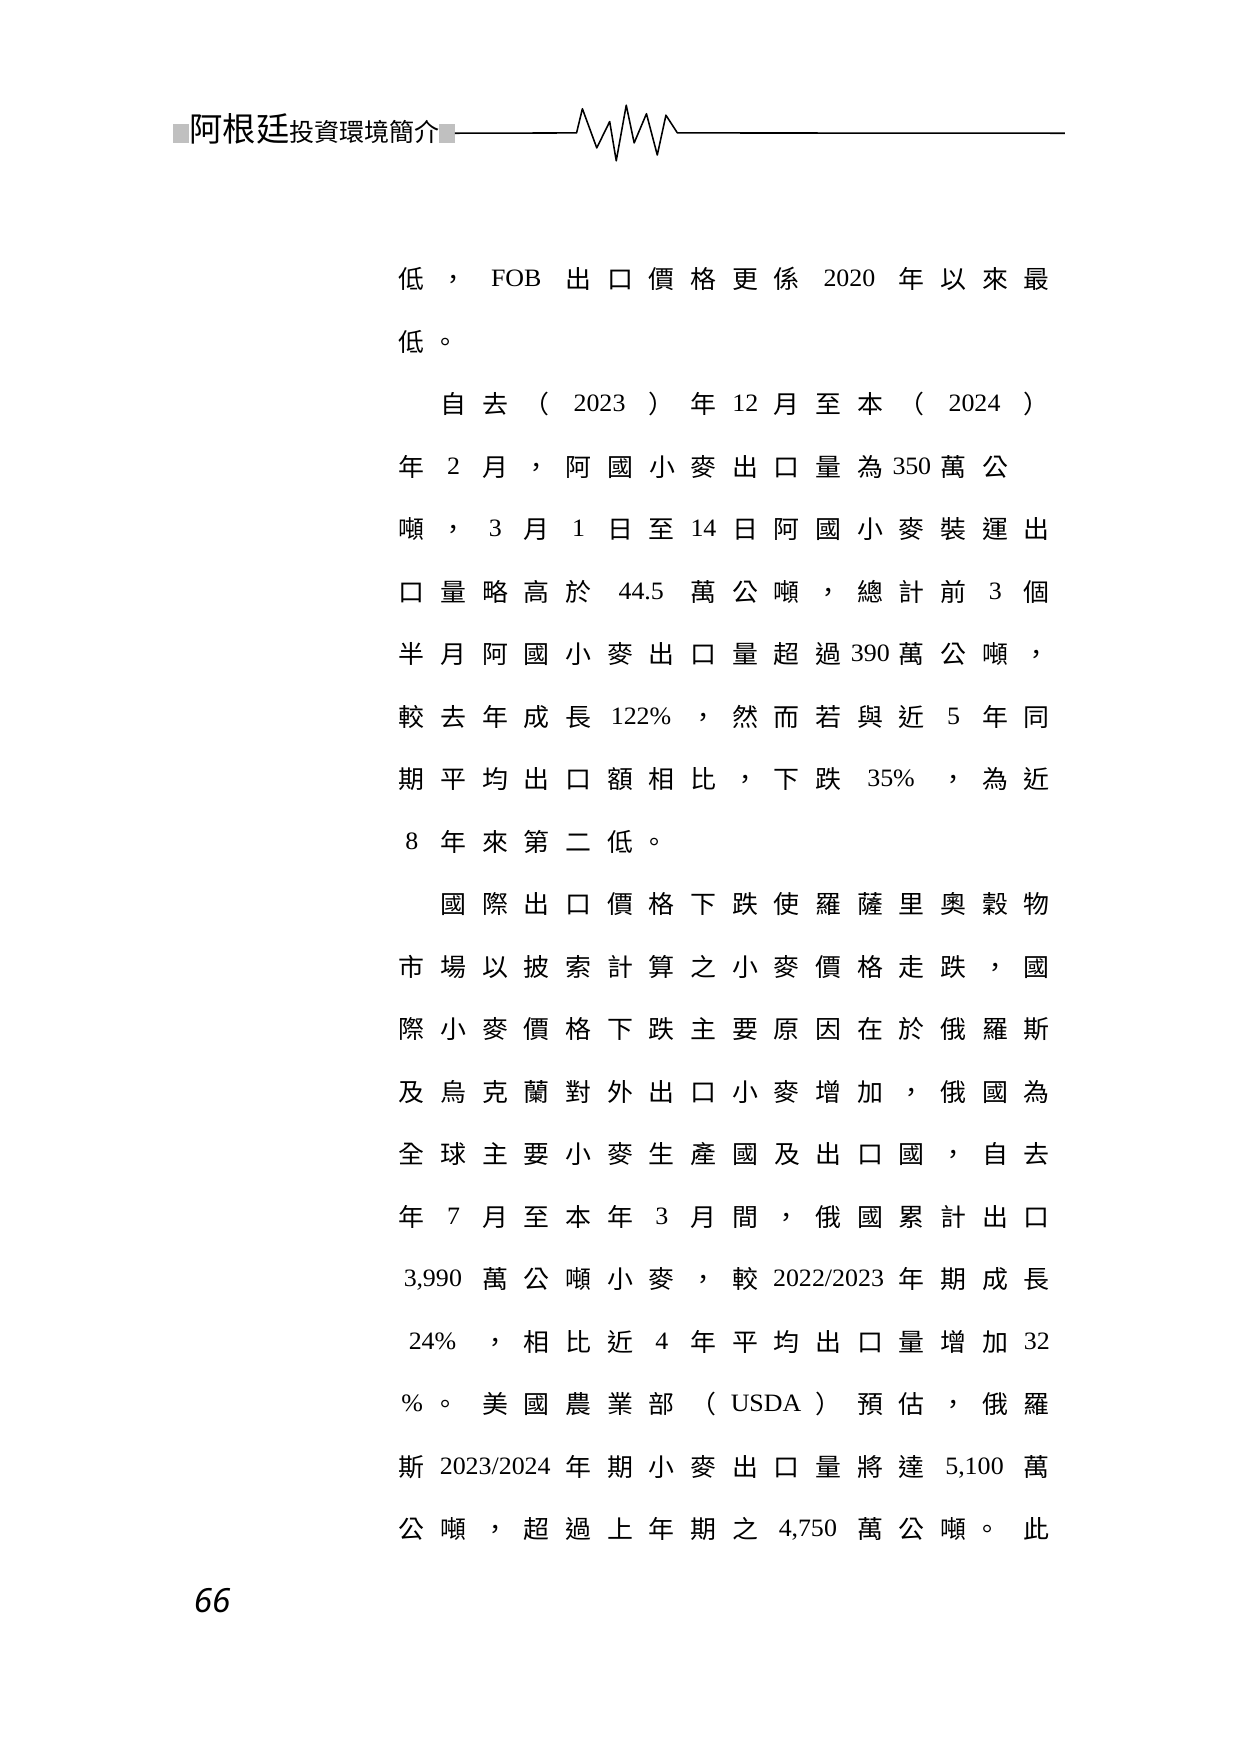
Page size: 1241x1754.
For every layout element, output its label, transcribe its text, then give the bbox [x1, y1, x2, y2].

text 低，FOB出口價格更係2020年以來最低。 [306, 236, 1058, 361]
text 國際出口價格下跌使羅薩里奧穀物市場以披索計算之小麥價格走跌，國際小麥價格下跌主要原因在於俄羅斯及烏克蘭對外出口小麥增加，俄國為全球主要小麥生產國及出口國，自去年7月至本年3月間，俄國累計出口3,990萬公噸小麥，較2022/2023年期成長24%，相比近4年平均出口量增加32%。美國農業部（USDA）預估，俄羅斯2023/2024年期小麥出口量將達5,100萬公噸，超過上年期之4,750萬公噸。此 [367, 861, 1058, 1549]
text 自去（2023）年12月至本（2024）年2月，阿國小麥出口量為350萬公噸，3月1日至14日阿國小麥裝運出口量略高於44.5萬公噸，總計前3個半月阿國小麥出口量超過390萬公噸，較去年成長122%，然而若與近5年同期平均出口額相比，下跌35%，為近8年來第二低。 [367, 361, 1058, 861]
